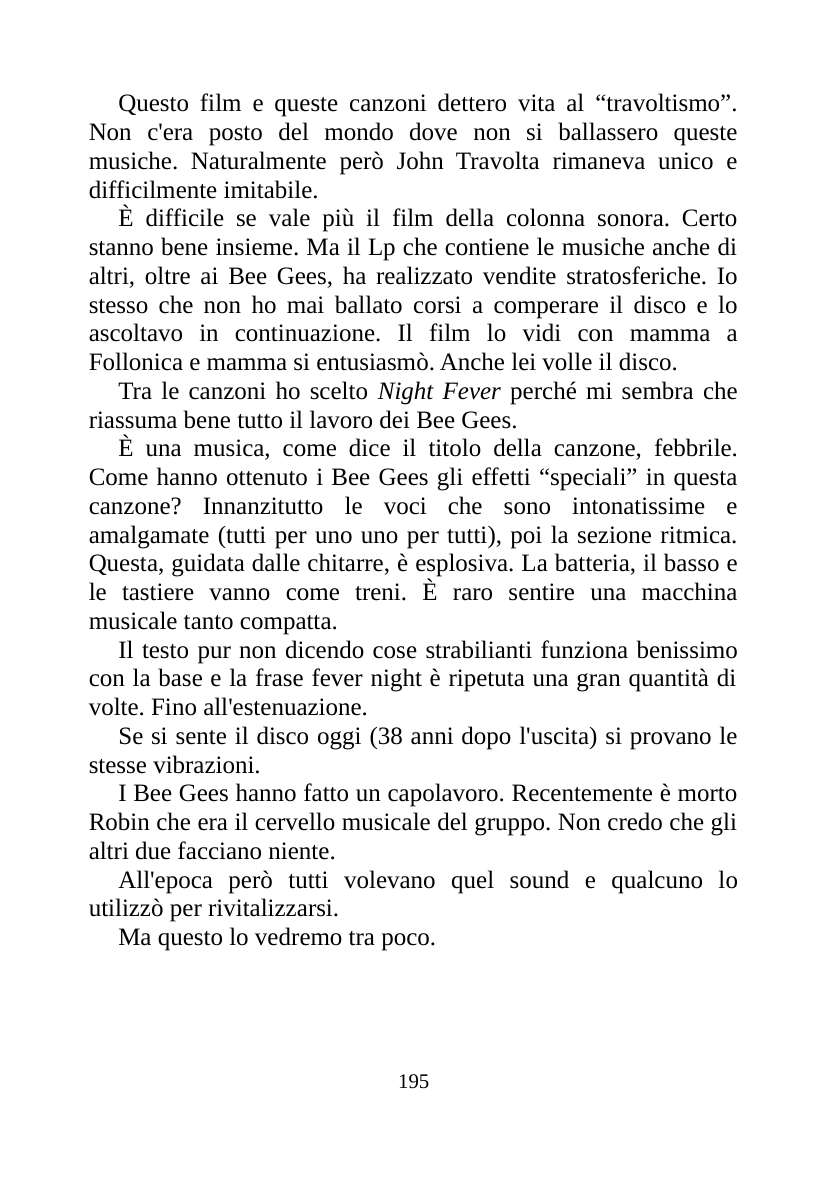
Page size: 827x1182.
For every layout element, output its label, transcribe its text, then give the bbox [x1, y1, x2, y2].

text Tra le canzoni ho scelto Night Fever perché mi sembra che riassuma bene tutto il lavoro dei Bee Gees. [88, 376, 738, 433]
text È difficile se vale più il film della colonna sonora. Certo stanno bene insieme. Ma il Lp che contiene le musiche anche di altri, oltre ai Bee Gees, ha realizzato vendite stratosferiche. Io stesso che non ho mai ballato corsi a comperare il disco e lo ascoltavo in continuazione. Il film lo vidi con mamma a Follonica e mamma si entusiasmò. Anche lei volle il disco. [88, 203, 738, 376]
text È una musica, come dice il titolo della canzone, febbrile. Come hanno ottenuto i Bee Gees gli effetti “speciali” in questa canzone? Innanzitutto le voci che sono intonatissime e amalgamate (tutti per uno uno per tutti), poi la sezione ritmica. Questa, guidata dalle chitarre, è esplosiva. La batteria, il basso e le tastiere vanno come treni. È raro sentire una macchina musicale tanto compatta. [88, 433, 738, 635]
text All'epoca però tutti volevano quel sound e qualcuno lo utilizzò per rivitalizzarsi. [88, 865, 738, 922]
text Questo film e queste canzoni dettero vita al “travoltismo”. Non c'era posto del mondo dove non si ballassero queste musiche. Naturalmente però John Travolta rimaneva unico e difficilmente imitabile. [88, 88, 738, 203]
text Il testo pur non dicendo cose strabilianti funziona benissimo con la base e la frase fever night è ripetuta una gran quantità di volte. Fino all'estenuazione. [88, 635, 738, 721]
text Se si sente il disco oggi (38 anni dopo l'uscita) si provano le stesse vibrazioni. [88, 721, 738, 778]
text I Bee Gees hanno fatto un capolavoro. Recentemente è morto Robin che era il cervello musicale del gruppo. Non credo che gli altri due facciano niente. [88, 778, 738, 865]
text Ma questo lo vedremo tra poco. [88, 922, 738, 951]
